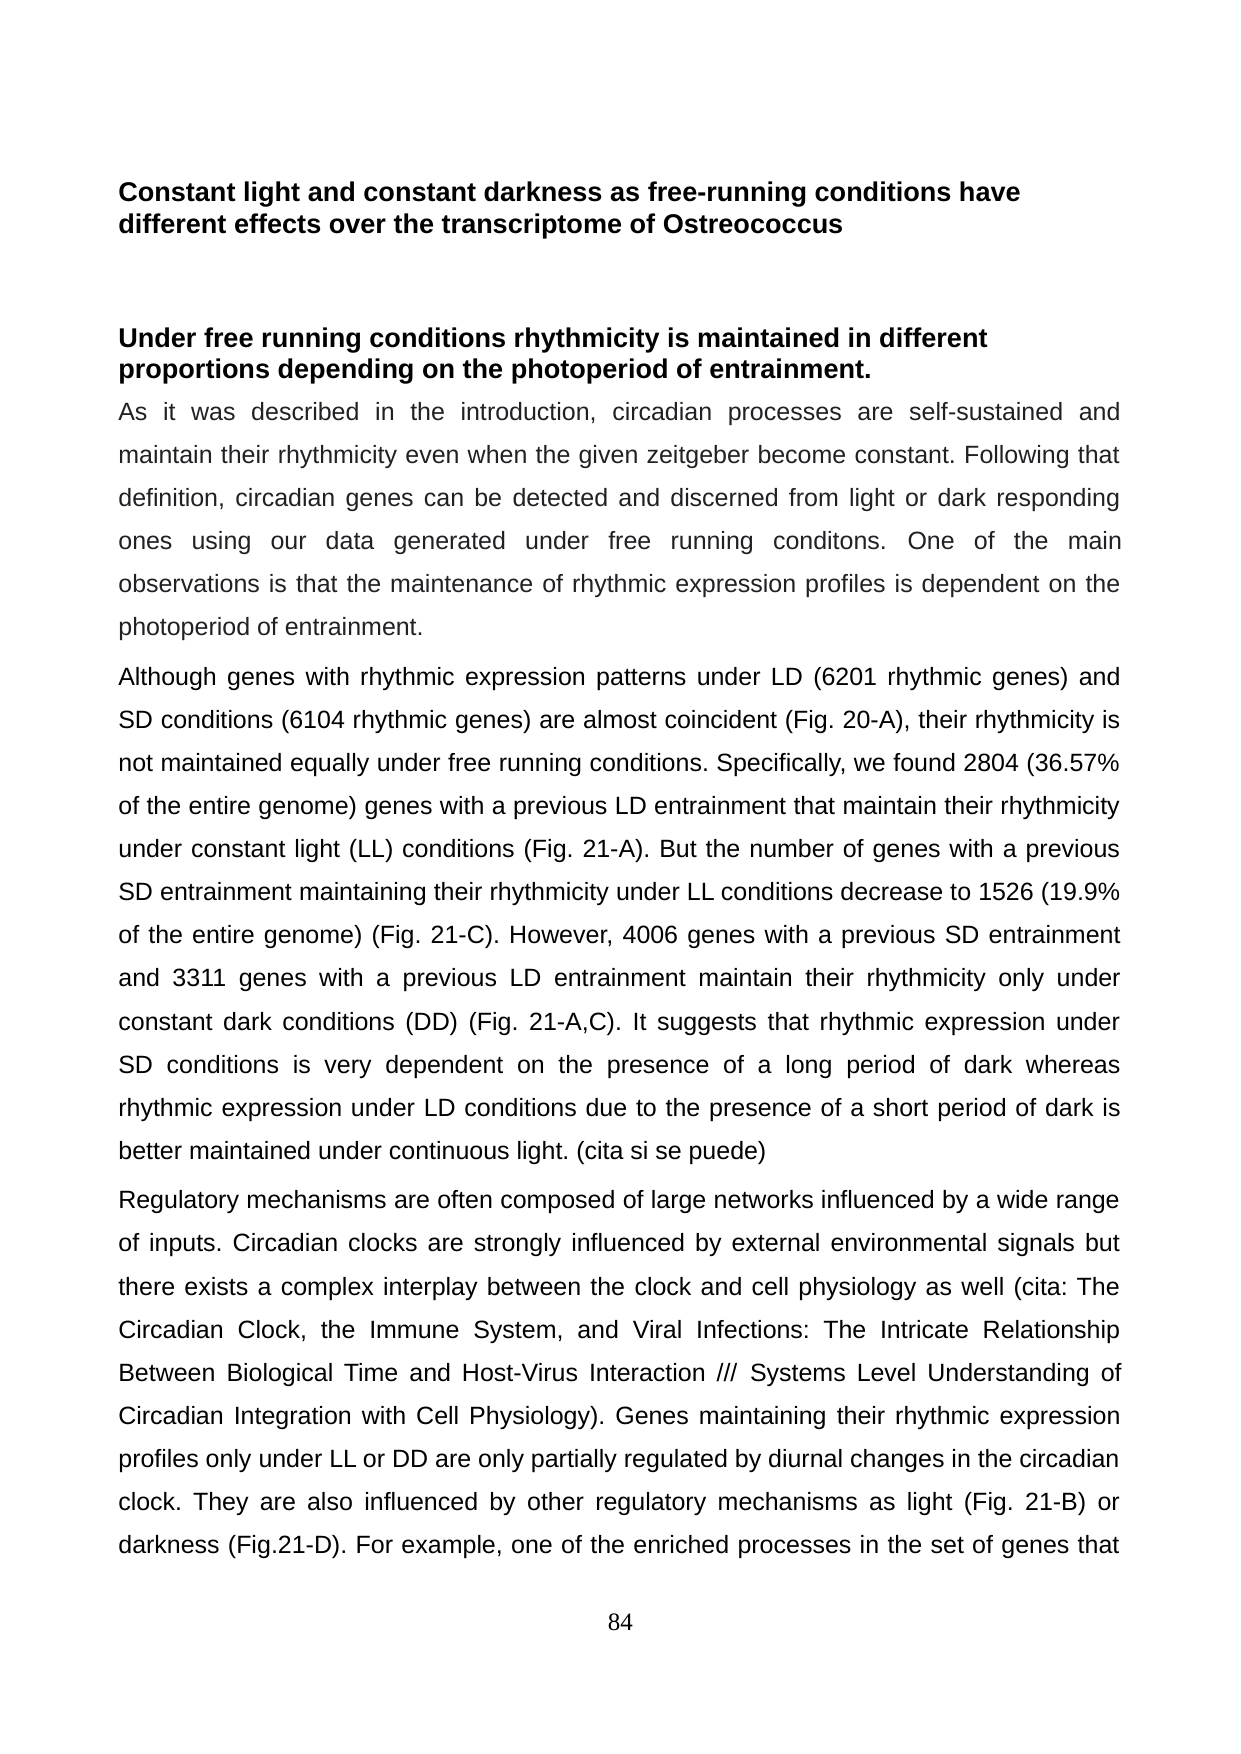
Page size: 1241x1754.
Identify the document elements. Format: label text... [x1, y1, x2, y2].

subtitle Under free running conditions rhythmicity is maintained in different proportions depending on the photoperiod of entrainment. [118, 322, 1122, 384]
text Although genes with rhythmic expression patterns under LD (6201 rhythmic genes) and SD conditions (6104 rhythmic genes) are almost coincident (Fig. 20-A), their rhythmicity is not maintained equally under free running conditions. Specifically, we found 2804 (36.57% of the entire genome) genes with a previous LD entrainment that maintain their rhythmicity under constant light (LL) conditions (Fig. 21-A). But the number of genes with a previous SD entrainment maintaining their rhythmicity under LL conditions decrease to 1526 (19.9% of the entire genome) (Fig. 21-C). However, 4006 genes with a previous SD entrainment and 3311 genes with a previous LD entrainment maintain their rhythmicity only under constant dark conditions (DD) (Fig. 21-A,C). It suggests that rhythmic expression under SD conditions is very dependent on the presence of a long period of dark whereas rhythmic expression under LD conditions due to the presence of a short period of dark is better maintained under continuous light. (cita si se puede) [118, 662, 1122, 1165]
text Regulatory mechanisms are often composed of large networks influenced by a wide range of inputs. Circadian clocks are strongly influenced by external environmental signals but there exists a complex interplay between the clock and cell physiology as well (cita: The Circadian Clock, the Immune System, and Viral Infections: The Intricate Relationship Between Biological Time and Host-Virus Interaction /// Systems Level Understanding of Circadian Integration with Cell Physiology). Genes maintaining their rhythmic expression profiles only under LL or DD are only partially regulated by diurnal changes in the circadian clock. They are also influenced by other regulatory mechanisms as light (Fig. 21-B) or darkness (Fig.21-D). For example, one of the enriched processes in the set of genes that [118, 1185, 1122, 1559]
text As it was described in the introduction, circadian processes are self-sustained and maintain their rhythmicity even when the given zeitgeber become constant. Following that definition, circadian genes can be detected and discerned from light or dark responding ones using our data generated under free running conditons. One of the main observations is that the maintenance of rhythmic expression profiles is dependent on the photoperiod of entrainment. [118, 397, 1122, 641]
subtitle Constant light and constant darkness as free-running conditions have different effects over the transcriptome of Ostreococcus [118, 176, 1122, 239]
